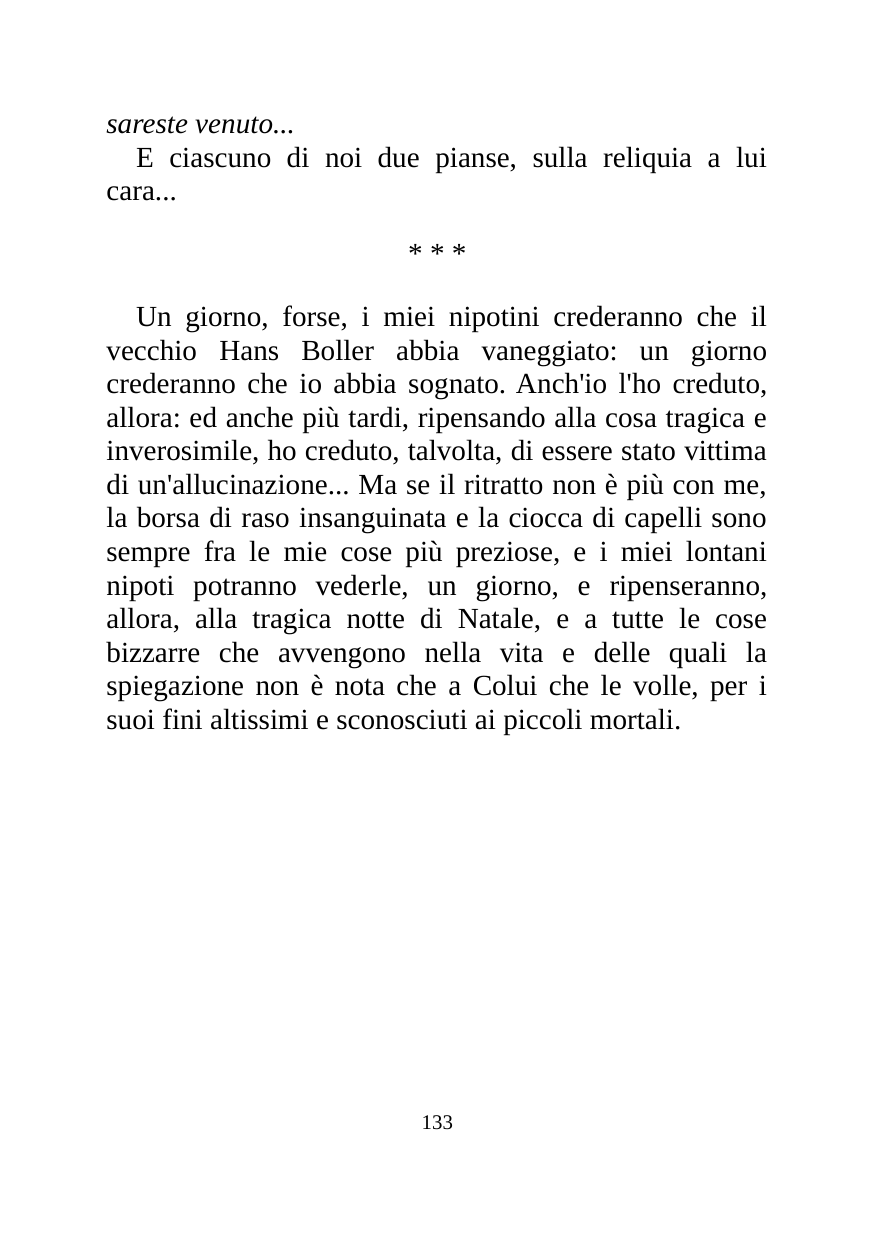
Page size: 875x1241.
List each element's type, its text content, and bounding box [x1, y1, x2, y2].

text Un giorno, forse, i miei nipotini crederanno che il vecchio Hans Boller abbia vaneggiato: un giorno crederanno che io abbia sognato. Anch'io l'ho creduto, allora: ed anche più tardi, ripensando alla cosa tragica e inverosimile, ho creduto, talvolta, di essere stato vittima di un'allucinazione... Ma se il ritratto non è più con me, la borsa di raso insanguinata e la ciocca di capelli sono sempre fra le mie cose più preziose, e i miei lontani nipoti potranno vederle, un giorno, e ripenseranno, allora, alla tragica notte di Natale, e a tutte le cose bizzarre che avvengono nella vita e delle quali la spiegazione non è nota che a Colui che le volle, per i suoi fini altissimi e sconosciuti ai piccoli mortali. [106, 299, 768, 735]
text * * * [106, 236, 768, 270]
text E ciascuno di noi due pianse, sulla reliquia a lui cara... [106, 140, 768, 207]
text sareste venuto... [106, 106, 768, 140]
